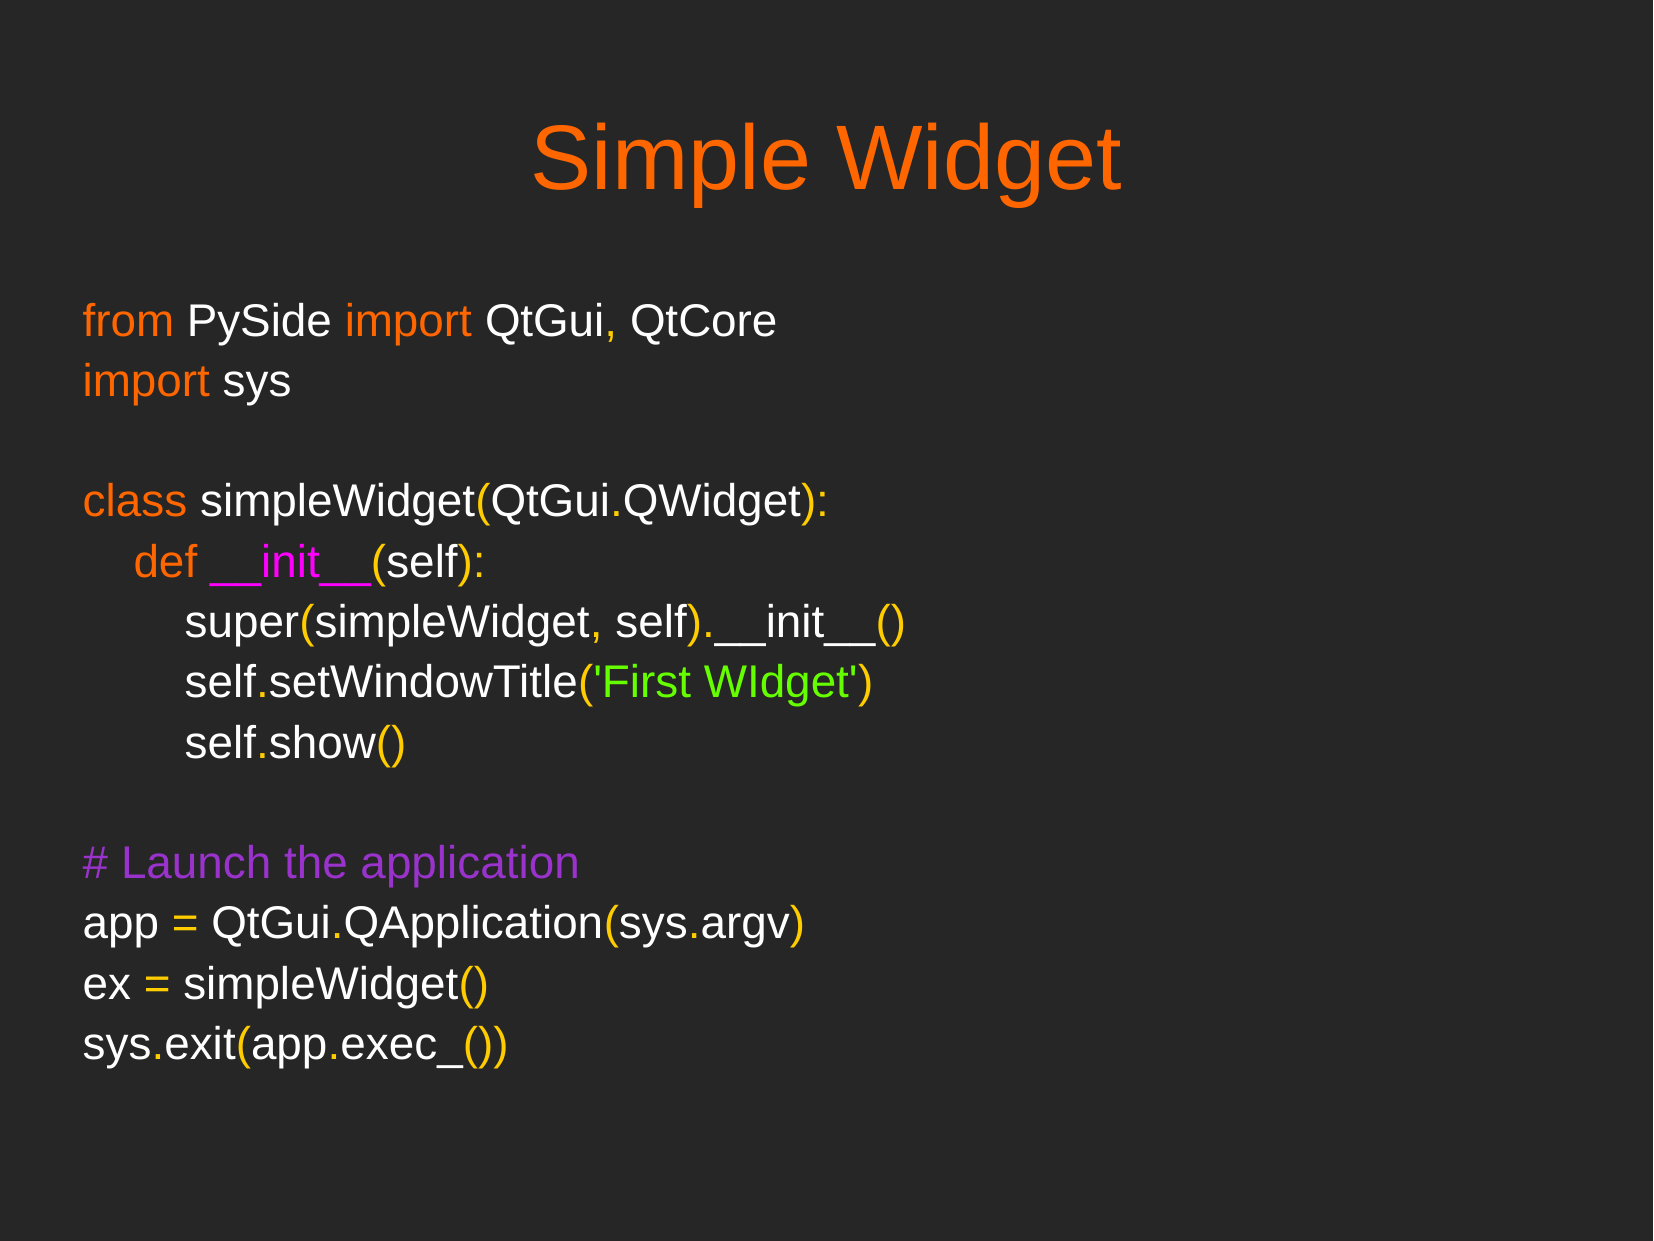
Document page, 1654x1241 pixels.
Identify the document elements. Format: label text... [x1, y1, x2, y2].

title Simple Widget [82, 49, 1571, 257]
list from PySide import QtGui, QtCore import sys class simpleWidget(QtGui.QWidget): def __init__(self): super(simpleWidget, self).__init__() self.setWindowTitle('First WIdget') self.show() # Launch the application app = QtGui.QApplication(sys.argv) ex = simpleWidget() sys.exit(app.exec_()) [82, 290, 1571, 1010]
